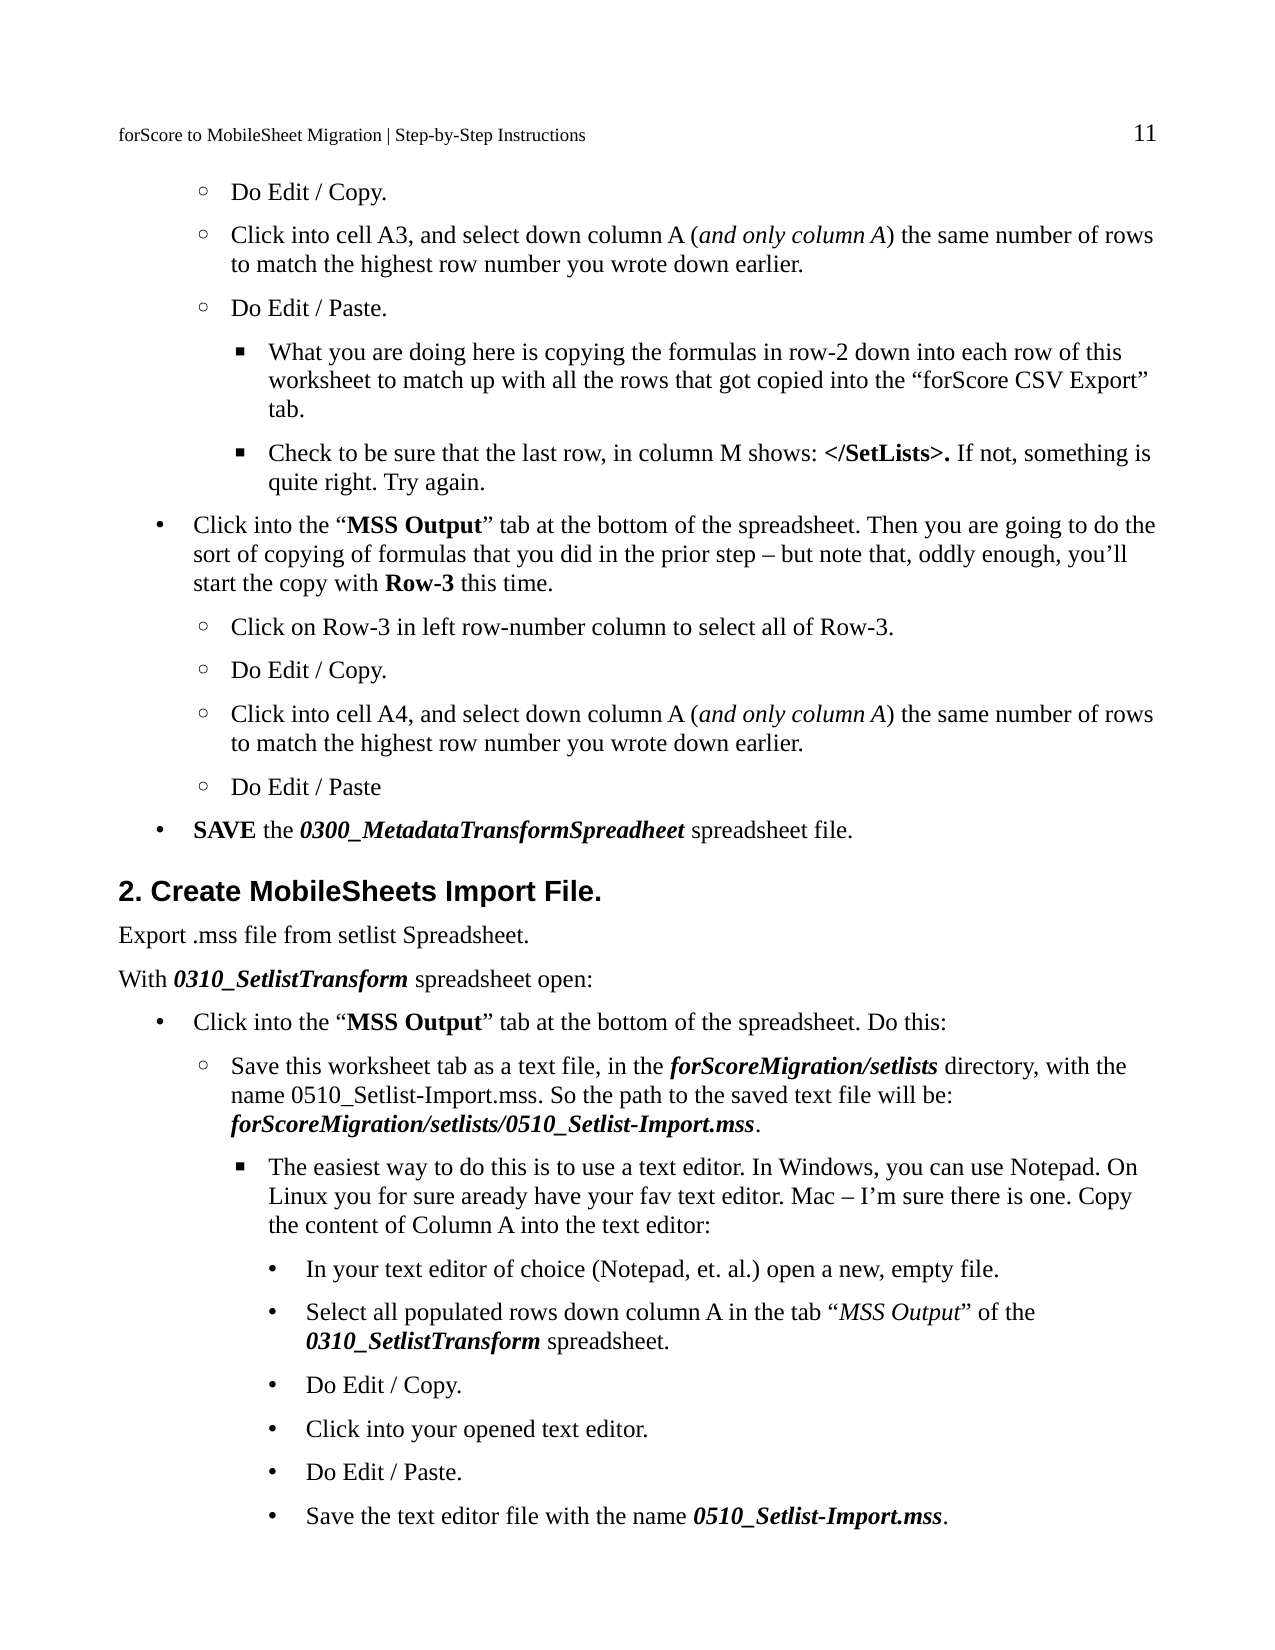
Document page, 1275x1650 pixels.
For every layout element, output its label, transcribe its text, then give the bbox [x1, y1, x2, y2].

list In your text editor of choice (Notepad, et. al.) open a new, empty file. [268, 1254, 1157, 1282]
list Select all populated rows down column A in the tab “MSS Output” of the 0310_SetlistTransform spreadsheet. [268, 1297, 1157, 1355]
list Click into cell A4, and select down column A (and only column A) the same number of rows to match the highest row number you wrote down earlier. [193, 699, 1157, 757]
list Click into your opened text editor. [268, 1414, 1157, 1442]
list Save this worksheet tab as a text file, in the forScoreMigration/setlists directory, with the name 0510_Setlist-Import.mss. So the path to the saved text file will be: forScoreMigration/setlists/0510_Setlist-Import.mss. [193, 1051, 1157, 1137]
list The easiest way to do this is to use a text editor. In Windows, you can use Notepad. On Linux you for sure aready have your fav text editor. Mac – I’m sure there is one. Copy the content of Column A into the text editor: [231, 1152, 1157, 1239]
list SAVE the 0300_MetadataTransformSpreadheet spreadsheet file. [156, 816, 1157, 844]
subtitle 2. Create MobileSheets Import File. [118, 874, 1157, 907]
list Do Edit / Copy. [193, 177, 1157, 206]
list Save the text editor file with the name 0510_Setlist-Import.mss. [268, 1501, 1157, 1530]
list Do Edit / Copy. [268, 1370, 1157, 1399]
text With 0310_SetlistTransform spreadsheet open: [118, 964, 1157, 992]
list Click into the “MSS Output” tab at the bottom of the spreadsheet. Do this: [156, 1007, 1157, 1036]
list Check to be sure that the last row, in column M shows: </SetLists>. If not, something is quite right. Try again. [231, 438, 1157, 496]
list Click into cell A3, and select down column A (and only column A) the same number of rows to match the highest row number you wrote down earlier. [193, 221, 1157, 278]
list Do Edit / Paste [193, 772, 1157, 801]
list What you are doing here is copying the formulas in row-2 down into each row of this worksheet to match up with all the rows that got copied into the “forScore CSV Export” tab. [231, 337, 1157, 423]
list Do Edit / Copy. [193, 656, 1157, 684]
list Do Edit / Paste. [193, 293, 1157, 322]
list Click on Row-3 in left row-number column to select all of Row-3. [193, 612, 1157, 641]
list Do Edit / Paste. [268, 1457, 1157, 1486]
list Click into the “MSS Output” tab at the bottom of the spreadsheet. Then you are going to do the sort of copying of formulas that you did in the prior step – but note that, oddly enough, you’ll start the copy with Row-3 this time. [156, 511, 1157, 597]
text Export .mss file from setlist Spreadsheet. [118, 920, 1157, 949]
